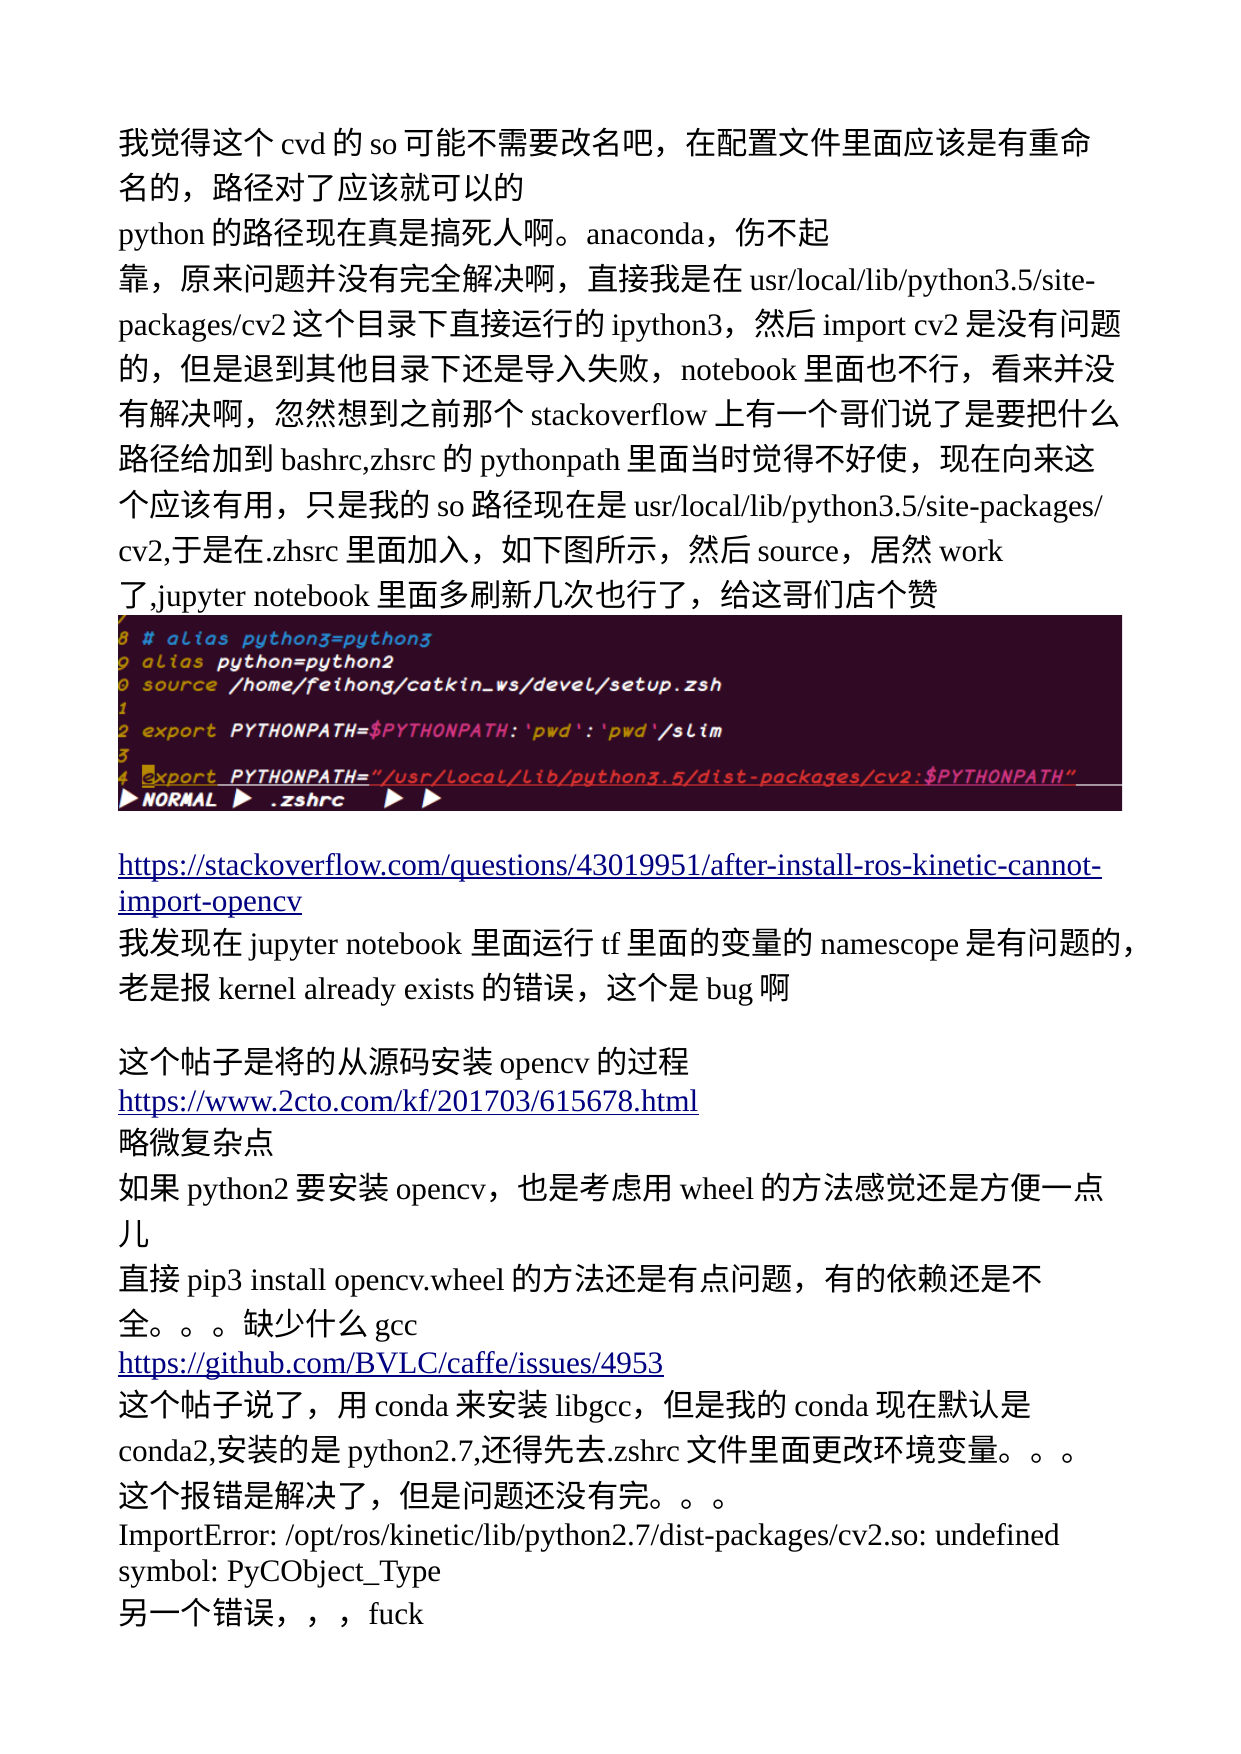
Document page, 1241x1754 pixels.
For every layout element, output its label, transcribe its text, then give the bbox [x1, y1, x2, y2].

text 这个帖子说了，用conda来安装libgcc，但是我的conda现在默认是conda2,安装的是python2.7,还得先去.zshrc文件里面更改环境变量。。。 [118, 1380, 1122, 1471]
text 这个报错是解决了，但是问题还没有完。。。 [118, 1471, 1122, 1516]
text 直接pip3 install opencv.wheel的方法还是有点问题，有的依赖还是不全。。。缺少什么gcc [118, 1254, 1122, 1344]
text 略微复杂点 [118, 1118, 1122, 1163]
text 靠，原来问题并没有完全解决啊，直接我是在usr/local/lib/python3.5/site-packages/cv2这个目录下直接运行的ipython3，然后import cv2是没有问题的，但是退到其他目录下还是导入失败，notebook里面也不行，看来并没有解决啊，忽然想到之前那个stackoverflow上有一个哥们说了是要把什么路径给加到bashrc,zhsrc的pythonpath里面当时觉得不好使，现在向来这个应该有用，只是我的so路径现在是usr/local/lib/python3.5/site-packages/cv2,于是在.zhsrc里面加入，如下图所示，然后source，居然work了,jupyter notebook里面多刷新几次也行了，给这哥们店个赞 [118, 254, 1122, 615]
text ImportError: /opt/ros/kinetic/lib/python2.7/dist-packages/cv2.so: undefined symbol: PyCObject_Type [118, 1516, 1122, 1588]
text 这个帖子是将的从源码安装opencv的过程 [118, 1037, 1122, 1082]
picture [118, 615, 1123, 811]
text 如果python2要安装opencv，也是考虑用wheel的方法感觉还是方便一点儿 [118, 1163, 1122, 1254]
text https://stackoverflow.com/questions/43019951/after-install-ros-kinetic-cannot-import-opencv [118, 846, 1122, 918]
text python的路径现在真是搞死人啊。anaconda，伤不起 [118, 208, 1122, 254]
text 另一个错误，，，fuck [118, 1588, 1122, 1633]
text 我觉得这个cvd的so可能不需要改名吧，在配置文件里面应该是有重命名的，路径对了应该就可以的 [118, 118, 1122, 208]
text 我发现在jupyter notebook 里面运行tf里面的变量的namescope是有问题的，老是报kernel already exists的错误，这个是bug啊 [118, 918, 1122, 1008]
text https://github.com/BVLC/caffe/issues/4953 [118, 1344, 1122, 1380]
text https://www.2cto.com/kf/201703/615678.html [118, 1082, 1122, 1118]
